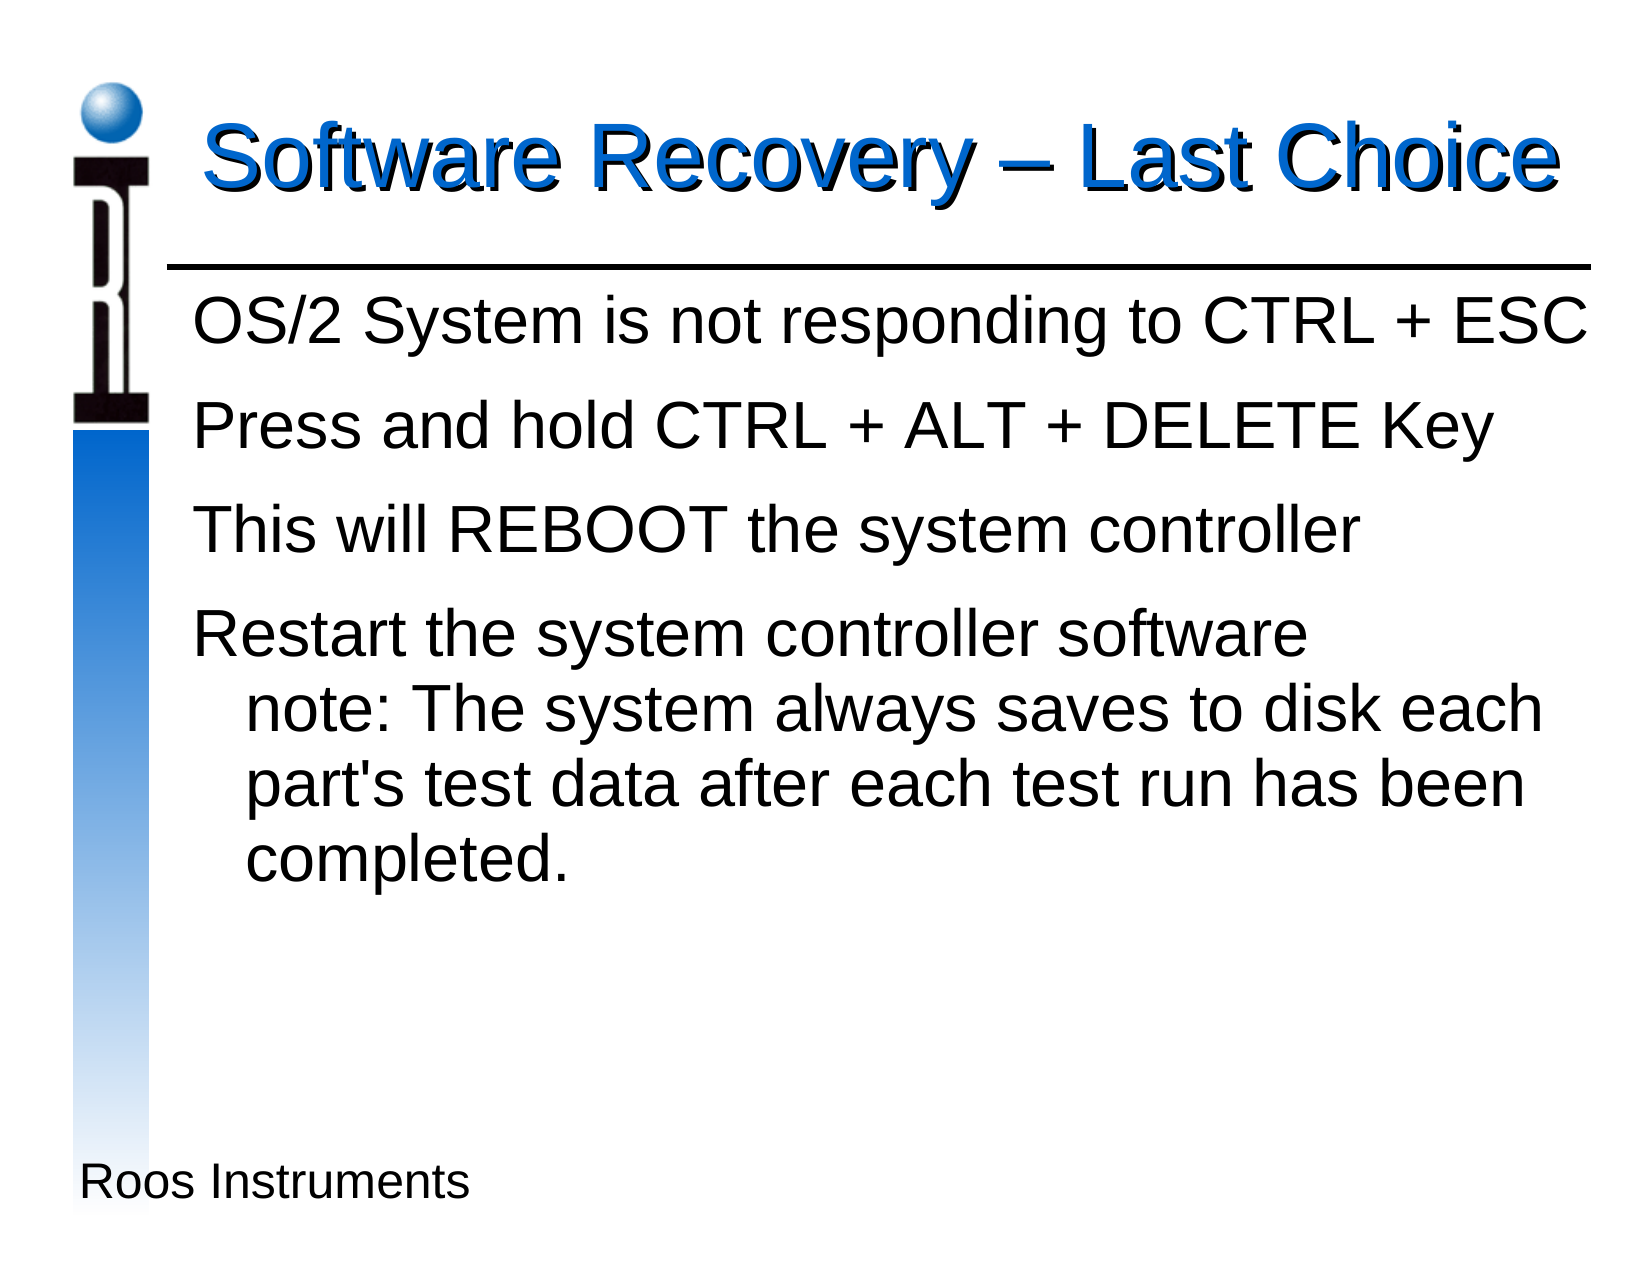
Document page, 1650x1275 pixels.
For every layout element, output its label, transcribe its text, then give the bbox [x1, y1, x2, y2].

title Software Recovery – Last Choice [171, 65, 1591, 246]
picture [69, 78, 154, 430]
list OS/2 System is not responding to CTRL + ESC Press and hold CTRL + ALT + DELETE Key This will REBOOT the system controller Restart the system controller software note: The system always saves to disk each part's test data after each test run has been completed. [174, 283, 1591, 1080]
